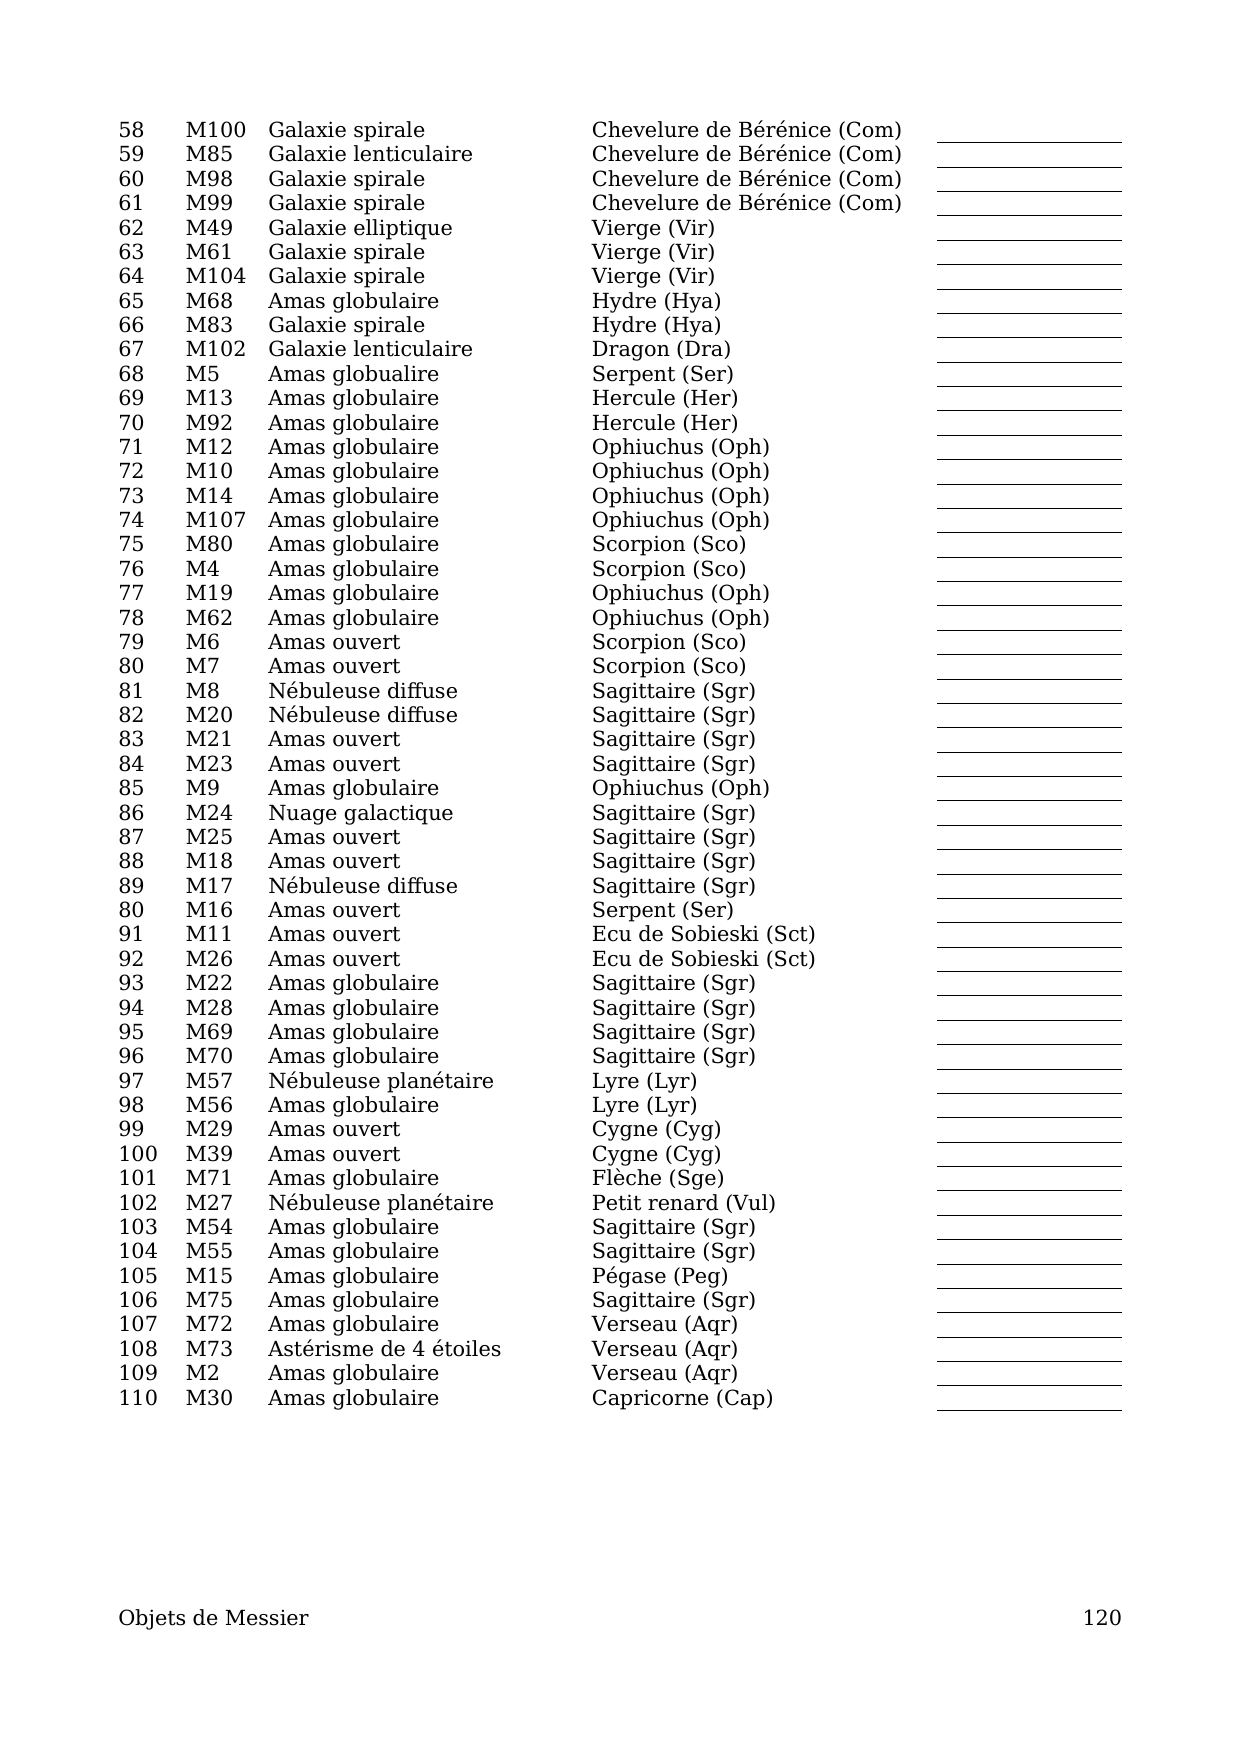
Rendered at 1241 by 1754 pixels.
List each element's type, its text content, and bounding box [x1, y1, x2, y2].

table_cell [915, 362, 937, 386]
table_cell [915, 1069, 937, 1093]
table_cell [937, 923, 1122, 947]
table_cell Amas globulaire [268, 1215, 592, 1239]
table_cell 107 [118, 1313, 185, 1337]
table_cell [915, 167, 937, 191]
table_cell M6 [185, 630, 268, 654]
table_cell 103 [118, 1215, 185, 1239]
table_cell Galaxie elliptique [268, 216, 592, 240]
table_cell [937, 582, 1122, 605]
table_cell Amas globulaire [268, 289, 592, 313]
table_cell Galaxie lenticulaire [268, 338, 592, 362]
table_cell 80 [118, 898, 185, 922]
table_cell M71 [185, 1166, 268, 1191]
table_cell 60 [118, 167, 185, 191]
table_cell 100 [118, 1142, 185, 1166]
table_cell 74 [118, 508, 185, 532]
table_cell Amas ouvert [268, 654, 592, 679]
table_cell Sagittaire (Sgr) [592, 728, 915, 752]
table_cell [937, 1094, 1122, 1117]
table_cell Ecu de Sobieski (Sct) [592, 923, 915, 947]
table_cell 73 [118, 484, 185, 508]
table_cell M25 [185, 825, 268, 849]
table_cell Amas globulaire [268, 606, 592, 630]
table_cell 96 [118, 1044, 185, 1069]
table_cell Amas globulaire [268, 557, 592, 581]
table_cell 62 [118, 216, 185, 240]
table_cell [937, 1216, 1122, 1239]
table_cell 95 [118, 1020, 185, 1044]
table_cell Chevelure de Bérénice (Com) [592, 191, 915, 216]
table_cell [915, 874, 937, 898]
table_cell [937, 363, 1122, 386]
table_cell Amas ouvert [268, 728, 592, 752]
table_cell [937, 1313, 1122, 1337]
table_cell 68 [118, 362, 185, 386]
table_cell [937, 1289, 1122, 1312]
table_cell Sagittaire (Sgr) [592, 996, 915, 1020]
table_cell [915, 1337, 937, 1361]
table_cell [937, 777, 1122, 800]
table_cell Amas globulaire [268, 1361, 592, 1386]
table_cell [937, 1240, 1122, 1264]
table_cell M75 [185, 1288, 268, 1312]
table_cell [915, 289, 937, 313]
table_cell [915, 679, 937, 703]
table_cell [915, 386, 937, 411]
table_cell [915, 996, 937, 1020]
table_cell 76 [118, 557, 185, 581]
table_cell [915, 898, 937, 922]
table_cell [937, 996, 1122, 1020]
table_cell Chevelure de Bérénice (Com) [592, 167, 915, 191]
table_cell [915, 1044, 937, 1069]
table_cell Amas ouvert [268, 825, 592, 849]
table_cell Amas globulaire [268, 484, 592, 508]
table_cell M5 [185, 362, 268, 386]
table_cell Amas globulaire [268, 435, 592, 459]
table_cell M107 [185, 508, 268, 532]
table_cell 88 [118, 849, 185, 874]
table_cell Chevelure de Bérénice (Com) [592, 143, 915, 167]
table_cell 82 [118, 703, 185, 727]
table_cell 65 [118, 289, 185, 313]
table_cell Scorpion (Sco) [592, 533, 915, 557]
table_cell 79 [118, 630, 185, 654]
table_cell [937, 485, 1122, 508]
table_cell 83 [118, 728, 185, 752]
table_cell Sagittaire (Sgr) [592, 801, 915, 825]
table_cell Verseau (Aqr) [592, 1337, 915, 1361]
table_cell M9 [185, 776, 268, 801]
table_cell Amas globulaire [268, 996, 592, 1020]
table_cell Amas globulaire [268, 1093, 592, 1117]
table_cell Pégase (Peg) [592, 1264, 915, 1288]
table_cell [937, 338, 1122, 362]
table_cell [915, 1118, 937, 1142]
table_cell [915, 1142, 937, 1166]
table_cell M11 [185, 923, 268, 947]
table_cell Scorpion (Sco) [592, 654, 915, 679]
table_cell Sagittaire (Sgr) [592, 1288, 915, 1312]
table_cell M26 [185, 947, 268, 971]
table_cell Amas globulaire [268, 581, 592, 606]
table_cell M12 [185, 435, 268, 459]
table_cell [915, 1239, 937, 1264]
table_cell [937, 411, 1122, 435]
table_cell Dragon (Dra) [592, 338, 915, 362]
table_cell Amas ouvert [268, 898, 592, 922]
table_cell [915, 338, 937, 362]
table_cell Vierge (Vir) [592, 264, 915, 289]
table_cell 97 [118, 1069, 185, 1093]
table_cell 93 [118, 971, 185, 996]
table_cell Amas globualire [268, 362, 592, 386]
table_cell [915, 1288, 937, 1312]
table_cell [937, 216, 1122, 240]
table_cell [915, 752, 937, 776]
table_cell M24 [185, 801, 268, 825]
table_cell [915, 191, 937, 216]
table_cell [915, 1191, 937, 1215]
table_cell [915, 411, 937, 435]
table_cell [915, 1093, 937, 1117]
table_cell 94 [118, 996, 185, 1020]
table_cell M23 [185, 752, 268, 776]
table_cell [937, 753, 1122, 776]
table_cell 80 [118, 654, 185, 679]
table_cell Nébuleuse planétaire [268, 1069, 592, 1093]
table_cell 78 [118, 606, 185, 630]
table_cell Hercule (Her) [592, 411, 915, 435]
table_cell [937, 168, 1122, 191]
table_cell 66 [118, 313, 185, 337]
table_cell [915, 581, 937, 606]
table_cell [937, 1191, 1122, 1215]
table_cell Amas globulaire [268, 1264, 592, 1288]
table_cell M4 [185, 557, 268, 581]
table_cell 105 [118, 1264, 185, 1288]
table_cell 70 [118, 411, 185, 435]
table_cell Amas ouvert [268, 1118, 592, 1142]
table_cell Verseau (Aqr) [592, 1361, 915, 1386]
table_cell [937, 1118, 1122, 1142]
table_cell Ophiuchus (Oph) [592, 484, 915, 508]
table_cell [937, 826, 1122, 849]
table_cell [915, 849, 937, 874]
table_cell [937, 387, 1122, 410]
table_cell [937, 1265, 1122, 1288]
table_cell Amas globulaire [268, 508, 592, 532]
table_cell Amas globulaire [268, 1386, 592, 1410]
table_cell 77 [118, 581, 185, 606]
table_cell 58 [118, 118, 185, 142]
table_cell [915, 971, 937, 996]
table_cell [937, 1021, 1122, 1044]
table_cell Galaxie spirale [268, 191, 592, 216]
table_cell Serpent (Ser) [592, 362, 915, 386]
table_cell [937, 801, 1122, 825]
table_cell [915, 240, 937, 264]
table_cell M28 [185, 996, 268, 1020]
table_cell 101 [118, 1166, 185, 1191]
table_cell M73 [185, 1337, 268, 1361]
table_cell [937, 436, 1122, 459]
table_cell [915, 825, 937, 849]
table_cell [937, 1167, 1122, 1190]
table_cell M14 [185, 484, 268, 508]
table_cell M57 [185, 1069, 268, 1093]
table_cell Amas globulaire [268, 1166, 592, 1191]
table_cell 81 [118, 679, 185, 703]
table_cell [915, 143, 937, 167]
table_cell [937, 143, 1122, 167]
table_cell Amas ouvert [268, 1142, 592, 1166]
table_cell 86 [118, 801, 185, 825]
table_cell Amas globulaire [268, 1313, 592, 1337]
table_cell M92 [185, 411, 268, 435]
table_cell 64 [118, 264, 185, 289]
table_cell Cygne (Cyg) [592, 1118, 915, 1142]
table_cell [937, 655, 1122, 679]
table_cell [937, 118, 1122, 142]
table_cell M100 [185, 118, 268, 142]
table_cell [915, 947, 937, 971]
table_cell [937, 899, 1122, 922]
table_cell [915, 630, 937, 654]
table_cell Amas globulaire [268, 971, 592, 996]
table_cell Sagittaire (Sgr) [592, 703, 915, 727]
table_cell Serpent (Ser) [592, 898, 915, 922]
table_cell M27 [185, 1191, 268, 1215]
table_cell Nébuleuse diffuse [268, 874, 592, 898]
table_cell M10 [185, 459, 268, 484]
table_cell [915, 508, 937, 532]
table_cell Sagittaire (Sgr) [592, 971, 915, 996]
table_cell M16 [185, 898, 268, 922]
table_cell M85 [185, 143, 268, 167]
table_cell 71 [118, 435, 185, 459]
table_cell Nébuleuse diffuse [268, 703, 592, 727]
table_cell 102 [118, 1191, 185, 1215]
table_cell 75 [118, 533, 185, 557]
table_cell [937, 972, 1122, 995]
table_cell Chevelure de Bérénice (Com) [592, 118, 915, 142]
table_cell M54 [185, 1215, 268, 1239]
table_cell Scorpion (Sco) [592, 630, 915, 654]
table_cell M39 [185, 1142, 268, 1166]
table_cell M2 [185, 1361, 268, 1386]
table_cell [937, 728, 1122, 752]
table_cell Hydre (Hya) [592, 313, 915, 337]
table_cell Astérisme de 4 étoiles [268, 1337, 592, 1361]
table_cell [937, 1362, 1122, 1385]
table_cell [915, 557, 937, 581]
table_cell Hydre (Hya) [592, 289, 915, 313]
table_cell M7 [185, 654, 268, 679]
table_cell 61 [118, 191, 185, 216]
table_cell [915, 606, 937, 630]
table_cell 89 [118, 874, 185, 898]
table_cell [937, 1070, 1122, 1093]
table_cell [915, 801, 937, 825]
table_cell M17 [185, 874, 268, 898]
table_cell Amas globulaire [268, 411, 592, 435]
table_cell Sagittaire (Sgr) [592, 752, 915, 776]
table_cell M15 [185, 1264, 268, 1288]
table_cell [937, 460, 1122, 484]
table_cell Amas ouvert [268, 849, 592, 874]
table_cell [937, 704, 1122, 727]
table_cell Amas globulaire [268, 533, 592, 557]
table_cell M104 [185, 264, 268, 289]
table_cell [915, 654, 937, 679]
table_cell [915, 1215, 937, 1239]
table_cell Sagittaire (Sgr) [592, 1239, 915, 1264]
table_cell Amas globulaire [268, 386, 592, 411]
table_cell Petit renard (Vul) [592, 1191, 915, 1215]
table_cell Amas globulaire [268, 1044, 592, 1069]
table_cell 92 [118, 947, 185, 971]
table_cell M20 [185, 703, 268, 727]
table_cell 108 [118, 1337, 185, 1361]
table_cell Ophiuchus (Oph) [592, 459, 915, 484]
table_cell 110 [118, 1386, 185, 1410]
table_cell Amas ouvert [268, 923, 592, 947]
table_cell M68 [185, 289, 268, 313]
table_cell Hercule (Her) [592, 386, 915, 411]
table_cell [915, 435, 937, 459]
table_cell Ecu de Sobieski (Sct) [592, 947, 915, 971]
table_cell Nébuleuse diffuse [268, 679, 592, 703]
table_cell M21 [185, 728, 268, 752]
table_cell Amas globulaire [268, 459, 592, 484]
table_cell M72 [185, 1313, 268, 1337]
table_cell [937, 631, 1122, 654]
table_cell 59 [118, 143, 185, 167]
table_cell 98 [118, 1093, 185, 1117]
table_cell Galaxie spirale [268, 313, 592, 337]
table_cell [937, 606, 1122, 630]
table_cell [915, 728, 937, 752]
table_cell [915, 1313, 937, 1337]
table_cell [915, 1166, 937, 1191]
table_cell [915, 313, 937, 337]
table_cell 104 [118, 1239, 185, 1264]
table_cell [937, 1386, 1122, 1410]
table_cell M62 [185, 606, 268, 630]
table_cell Sagittaire (Sgr) [592, 1215, 915, 1239]
table_cell [915, 533, 937, 557]
table_cell 91 [118, 923, 185, 947]
table_cell 69 [118, 386, 185, 411]
table_cell Nébuleuse planétaire [268, 1191, 592, 1215]
table_cell [937, 509, 1122, 532]
table_cell Verseau (Aqr) [592, 1313, 915, 1337]
table_cell Vierge (Vir) [592, 240, 915, 264]
table_cell M29 [185, 1118, 268, 1142]
table_cell [915, 264, 937, 289]
table_cell [937, 558, 1122, 581]
table_cell Sagittaire (Sgr) [592, 1020, 915, 1044]
table_cell Sagittaire (Sgr) [592, 679, 915, 703]
table_cell M13 [185, 386, 268, 411]
table_cell 84 [118, 752, 185, 776]
table_cell [937, 1045, 1122, 1069]
table_cell Capricorne (Cap) [592, 1386, 915, 1410]
table_cell Ophiuchus (Oph) [592, 606, 915, 630]
table_cell Vierge (Vir) [592, 216, 915, 240]
table_cell Sagittaire (Sgr) [592, 1044, 915, 1069]
table_cell Amas ouvert [268, 752, 592, 776]
table_cell [915, 1361, 937, 1386]
table_cell M18 [185, 849, 268, 874]
table_cell M70 [185, 1044, 268, 1069]
table_cell Lyre (Lyr) [592, 1069, 915, 1093]
table_cell [937, 192, 1122, 215]
table_cell [937, 680, 1122, 703]
table_cell Galaxie spirale [268, 264, 592, 289]
table_cell M61 [185, 240, 268, 264]
table_cell 109 [118, 1361, 185, 1386]
table_cell M56 [185, 1093, 268, 1117]
table_cell [937, 1143, 1122, 1166]
table_cell Amas ouvert [268, 630, 592, 654]
table_cell [937, 1338, 1122, 1361]
table_cell Amas globulaire [268, 1239, 592, 1264]
table_cell Ophiuchus (Oph) [592, 508, 915, 532]
table_cell [937, 948, 1122, 971]
table_cell M30 [185, 1386, 268, 1410]
table_cell [915, 459, 937, 484]
table_cell M8 [185, 679, 268, 703]
table_cell Nuage galactique [268, 801, 592, 825]
table_cell Galaxie lenticulaire [268, 143, 592, 167]
table_cell M83 [185, 313, 268, 337]
table_cell Sagittaire (Sgr) [592, 825, 915, 849]
table_cell M98 [185, 167, 268, 191]
table_cell Amas ouvert [268, 947, 592, 971]
table_cell [915, 923, 937, 947]
table_cell Ophiuchus (Oph) [592, 581, 915, 606]
table_cell 63 [118, 240, 185, 264]
table_cell [915, 703, 937, 727]
table_cell 99 [118, 1118, 185, 1142]
table_cell [937, 533, 1122, 557]
table_cell M102 [185, 338, 268, 362]
table_cell [937, 241, 1122, 264]
table_cell M55 [185, 1239, 268, 1264]
table_cell 87 [118, 825, 185, 849]
table_cell [915, 1386, 937, 1410]
table_cell Flèche (Sge) [592, 1166, 915, 1191]
table_cell [915, 484, 937, 508]
table_cell [937, 875, 1122, 898]
table_cell [937, 290, 1122, 313]
table_cell 67 [118, 338, 185, 362]
table_cell Amas globulaire [268, 776, 592, 801]
table_cell 106 [118, 1288, 185, 1312]
table_cell M69 [185, 1020, 268, 1044]
table_cell Galaxie spirale [268, 118, 592, 142]
table_cell [937, 314, 1122, 337]
table_cell M99 [185, 191, 268, 216]
table_cell [937, 850, 1122, 874]
table_cell [915, 1020, 937, 1044]
table_cell M19 [185, 581, 268, 606]
table_cell 85 [118, 776, 185, 801]
table_cell [915, 118, 937, 142]
table_cell [937, 265, 1122, 289]
table_cell Amas globulaire [268, 1020, 592, 1044]
table_cell Sagittaire (Sgr) [592, 849, 915, 874]
table_cell Galaxie spirale [268, 167, 592, 191]
table_cell M22 [185, 971, 268, 996]
table_cell Amas globulaire [268, 1288, 592, 1312]
table_cell M80 [185, 533, 268, 557]
table_cell Lyre (Lyr) [592, 1093, 915, 1117]
table_cell [915, 776, 937, 801]
table_cell M49 [185, 216, 268, 240]
table_cell [915, 1264, 937, 1288]
table_cell Ophiuchus (Oph) [592, 435, 915, 459]
table_cell Cygne (Cyg) [592, 1142, 915, 1166]
table_cell Galaxie spirale [268, 240, 592, 264]
table_cell Scorpion (Sco) [592, 557, 915, 581]
table_cell 72 [118, 459, 185, 484]
table_cell [915, 216, 937, 240]
table_cell Sagittaire (Sgr) [592, 874, 915, 898]
table_cell Ophiuchus (Oph) [592, 776, 915, 801]
